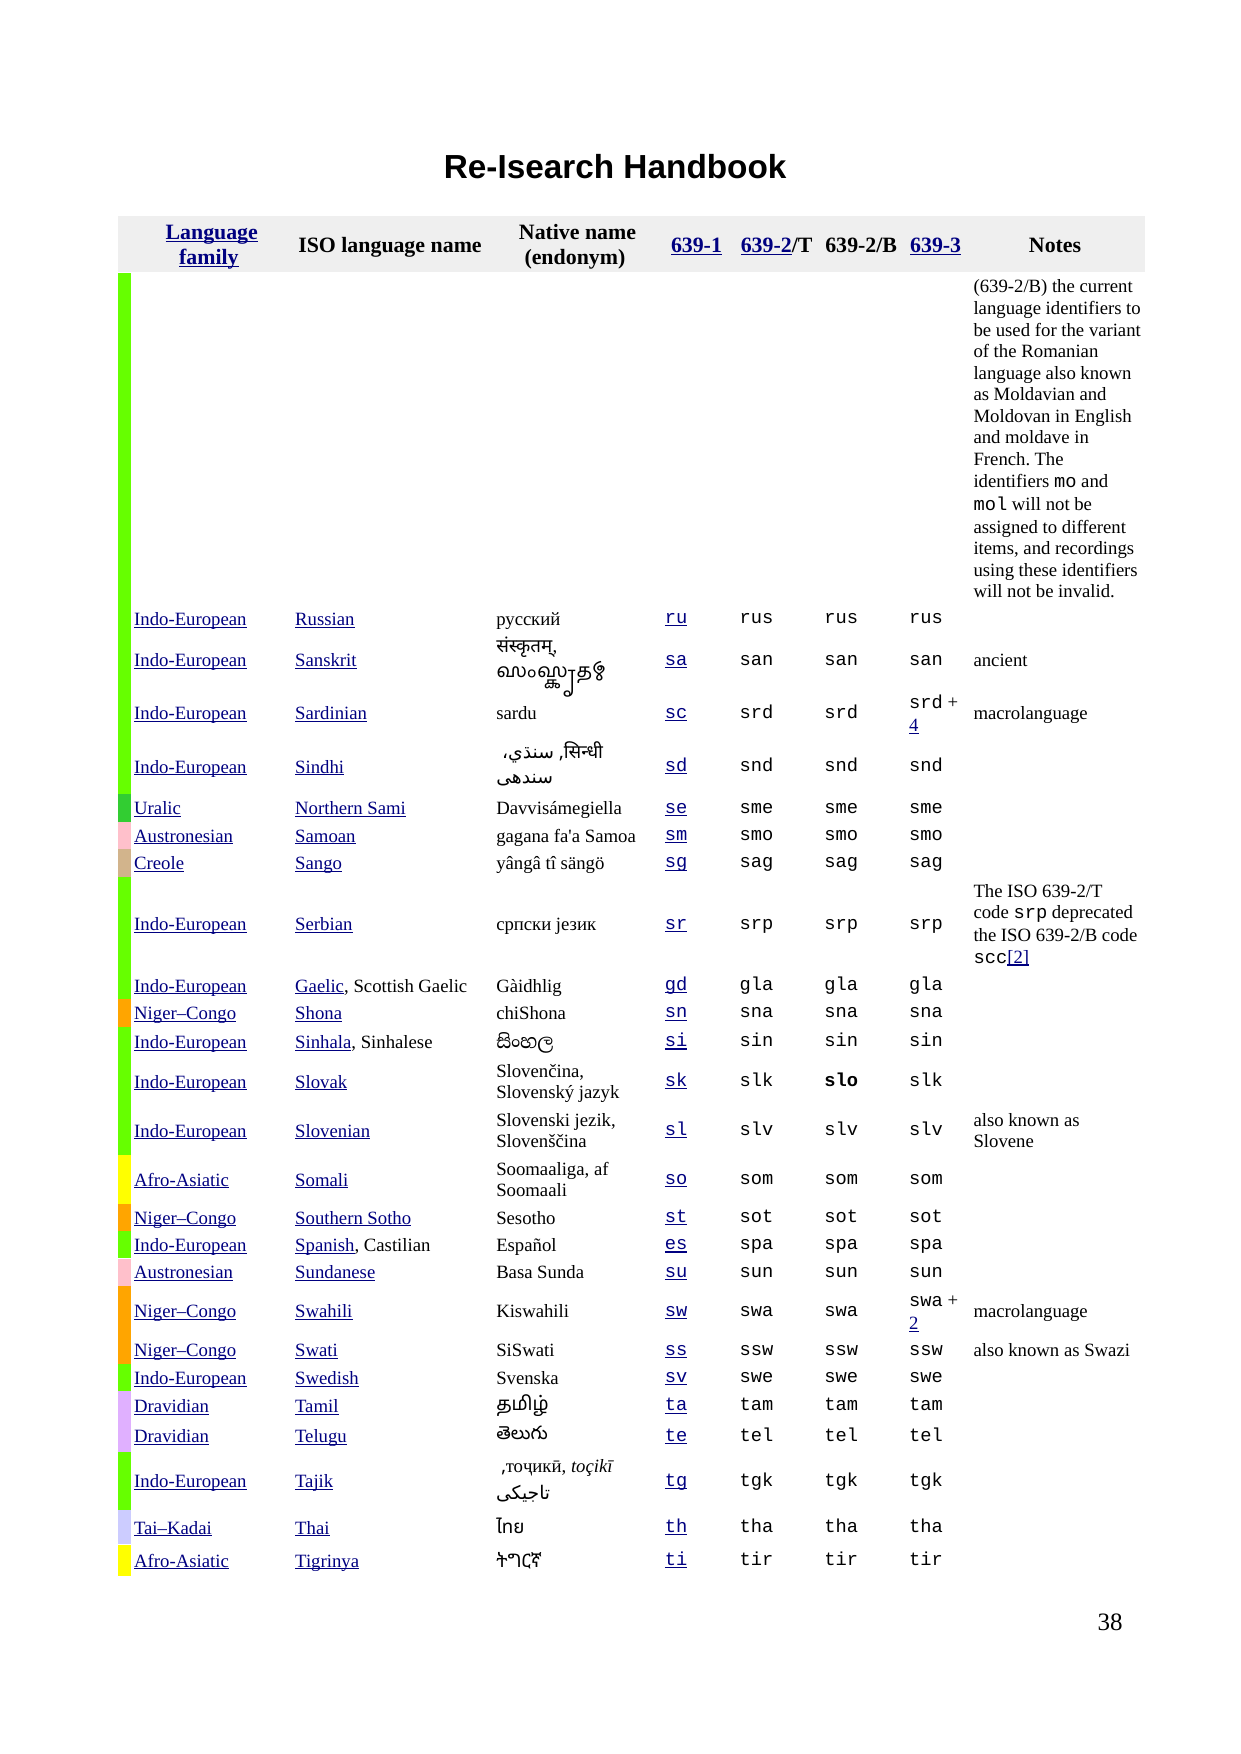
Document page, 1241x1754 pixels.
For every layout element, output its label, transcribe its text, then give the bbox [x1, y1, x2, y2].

table_cell srd + 4 [906, 688, 970, 738]
table_cell [118, 1545, 131, 1576]
table_cell tir [821, 1545, 906, 1576]
table_cell Sundanese [292, 1259, 493, 1286]
table_cell [821, 273, 906, 605]
table_cell ti [662, 1545, 736, 1576]
table_cell swe [821, 1364, 906, 1391]
table_cell sag [821, 849, 906, 877]
table_cell smo [821, 822, 906, 849]
table_cell tel [906, 1420, 970, 1452]
table_cell [970, 1420, 1145, 1452]
table_cell rus [736, 605, 821, 632]
table_cell tel [821, 1420, 906, 1452]
table_cell slk [906, 1057, 970, 1106]
table_cell som [906, 1155, 970, 1204]
table_cell [118, 1336, 131, 1364]
table_cell తెలుగు [493, 1420, 662, 1452]
table_cell som [736, 1155, 821, 1204]
table_cell српски језик [493, 877, 662, 972]
table_cell Austronesian [131, 822, 292, 849]
table_cell Dravidian [131, 1420, 292, 1452]
table_cell Sinhala, Sinhalese [292, 1027, 493, 1057]
table_cell Southern Sotho [292, 1204, 493, 1231]
table_cell gla [736, 972, 821, 999]
table_cell [118, 1452, 131, 1510]
table_cell tgk [736, 1452, 821, 1510]
table_cell [118, 877, 131, 972]
table_cell [118, 1420, 131, 1452]
table_cell rus [906, 605, 970, 632]
table_cell Slovak [292, 1057, 493, 1106]
table_cell [970, 1155, 1145, 1204]
table_cell smo [906, 822, 970, 849]
table_cell Sindhi [292, 738, 493, 794]
table_cell so [662, 1155, 736, 1204]
table_cell [970, 1027, 1145, 1057]
table_cell sme [821, 794, 906, 822]
table_cell Indo-European [131, 632, 292, 688]
table_cell san [736, 632, 821, 688]
table_cell Slovenčina, Slovenský jazyk [493, 1057, 662, 1106]
table_cell gagana fa'a Samoa [493, 822, 662, 849]
table_header ISO language name [292, 216, 493, 272]
table_header Language family [131, 216, 292, 272]
table_cell sk [662, 1057, 736, 1106]
table_cell Gàidhlig [493, 972, 662, 999]
table_cell Basa Sunda [493, 1259, 662, 1286]
table_cell [970, 1364, 1145, 1391]
table_cell tgk [821, 1452, 906, 1510]
table_cell Indo-European [131, 688, 292, 738]
table_cell sin [736, 1027, 821, 1057]
table_cell ru [662, 605, 736, 632]
table_header 639-2/B [821, 216, 906, 272]
table_cell Sanskrit [292, 632, 493, 688]
table_cell [970, 1391, 1145, 1420]
table_cell [118, 1027, 131, 1057]
table_cell [131, 273, 292, 605]
table_cell Spanish, Castilian [292, 1231, 493, 1258]
table_cell [662, 273, 736, 605]
table_cell Uralic [131, 794, 292, 822]
table_cell sm [662, 822, 736, 849]
table_cell Kiswahili [493, 1286, 662, 1336]
table_cell swe [906, 1364, 970, 1391]
table_cell sna [906, 999, 970, 1027]
table_cell русский [493, 605, 662, 632]
table_cell also known as Swazi [970, 1336, 1145, 1364]
table_cell sme [906, 794, 970, 822]
table_cell सिन्धी, سنڌي، سندھی‎ [493, 738, 662, 794]
table_cell srp [736, 877, 821, 972]
table_header 639-3 [906, 216, 970, 272]
table_cell tha [906, 1510, 970, 1544]
table_cell rus [821, 605, 906, 632]
table_cell [292, 273, 493, 605]
table_cell snd [821, 738, 906, 794]
table_cell [118, 1286, 131, 1336]
table_header Native name (endonym) [493, 216, 662, 272]
table_cell [493, 273, 662, 605]
table_cell swa + 2 [906, 1286, 970, 1336]
table_cell sw [662, 1286, 736, 1336]
table_cell [118, 1057, 131, 1106]
table_cell som [821, 1155, 906, 1204]
table_cell [118, 1231, 131, 1258]
table_cell Tajik [292, 1452, 493, 1510]
table_cell Davvisámegiella [493, 794, 662, 822]
table_cell sd [662, 738, 736, 794]
table_cell Soomaaliga, af Soomaali [493, 1155, 662, 1204]
table_cell srp [906, 877, 970, 972]
table_cell Niger–Congo [131, 1286, 292, 1336]
table_cell [970, 1204, 1145, 1231]
table_cell [118, 794, 131, 822]
table_cell tgk [906, 1452, 970, 1510]
table_cell also known as Slovene [970, 1106, 1145, 1155]
table_cell sot [736, 1204, 821, 1231]
table_cell [118, 738, 131, 794]
table_cell gla [821, 972, 906, 999]
table_cell Russian [292, 605, 493, 632]
table_cell Austronesian [131, 1259, 292, 1286]
table_cell sl [662, 1106, 736, 1155]
table_cell sa [662, 632, 736, 688]
table_cell Indo-European [131, 1452, 292, 1510]
table_cell тоҷикӣ, toçikī, تاجیکی‎ [493, 1452, 662, 1510]
table_cell [118, 972, 131, 999]
table_cell Shona [292, 999, 493, 1027]
table_cell Indo-European [131, 605, 292, 632]
table_cell [970, 1452, 1145, 1510]
table_cell [118, 1364, 131, 1391]
table_cell Español [493, 1231, 662, 1258]
table_cell sun [821, 1259, 906, 1286]
table_cell Indo-European [131, 1364, 292, 1391]
table_cell tha [821, 1510, 906, 1544]
table_cell संस्कृतम्, 𑌸𑌂𑌸𑍍𑌕𑍃𑌤𑌮𑍍 [493, 632, 662, 688]
table_cell sardu [493, 688, 662, 738]
table_cell [970, 1545, 1145, 1576]
table_cell sun [906, 1259, 970, 1286]
table_cell Niger–Congo [131, 1336, 292, 1364]
table_cell [118, 1155, 131, 1204]
table_cell [970, 738, 1145, 794]
table_cell spa [736, 1231, 821, 1258]
table_cell [970, 605, 1145, 632]
table_cell Afro-Asiatic [131, 1155, 292, 1204]
table_header [118, 216, 131, 272]
table_cell sna [821, 999, 906, 1027]
table_cell Northern Sami [292, 794, 493, 822]
table_cell Indo-European [131, 877, 292, 972]
table_cell th [662, 1510, 736, 1544]
table_cell Sesotho [493, 1204, 662, 1231]
table_cell Swedish [292, 1364, 493, 1391]
table_cell smo [736, 822, 821, 849]
table_cell si [662, 1027, 736, 1057]
table_cell [970, 999, 1145, 1027]
table_cell snd [906, 738, 970, 794]
table_cell [118, 688, 131, 738]
table_cell ta [662, 1391, 736, 1420]
table_cell [118, 605, 131, 632]
table_cell [736, 273, 821, 605]
table_cell Tai–Kadai [131, 1510, 292, 1544]
table_header 639-1 [662, 216, 736, 272]
table_cell gla [906, 972, 970, 999]
table_cell Indo-European [131, 1106, 292, 1155]
table_cell sag [906, 849, 970, 877]
table_cell srd [736, 688, 821, 738]
table_cell Sardinian [292, 688, 493, 738]
table_cell slv [736, 1106, 821, 1155]
table_cell ssw [736, 1336, 821, 1364]
table_cell tir [906, 1545, 970, 1576]
table_cell sun [736, 1259, 821, 1286]
table_cell san [821, 632, 906, 688]
table_cell sna [736, 999, 821, 1027]
table_cell tha [736, 1510, 821, 1544]
table_cell [118, 1106, 131, 1155]
table_cell Telugu [292, 1420, 493, 1452]
table_cell snd [736, 738, 821, 794]
table_cell Creole [131, 849, 292, 877]
table_cell Samoan [292, 822, 493, 849]
table_cell yângâ tî sängö [493, 849, 662, 877]
table_cell Indo-European [131, 738, 292, 794]
table_cell Tigrinya [292, 1545, 493, 1576]
table_cell தமிழ் [493, 1391, 662, 1420]
table_cell sv [662, 1364, 736, 1391]
table_cell gd [662, 972, 736, 999]
table_cell Svenska [493, 1364, 662, 1391]
table_cell ไทย [493, 1510, 662, 1544]
table_cell [970, 972, 1145, 999]
table_cell Niger–Congo [131, 1204, 292, 1231]
table_cell ancient [970, 632, 1145, 688]
table_cell [118, 999, 131, 1027]
table_cell san [906, 632, 970, 688]
table_cell sag [736, 849, 821, 877]
table_cell swa [736, 1286, 821, 1336]
table_cell Tamil [292, 1391, 493, 1420]
table_cell Gaelic, Scottish Gaelic [292, 972, 493, 999]
table_cell [118, 1204, 131, 1231]
table_cell Slovenski jezik, Slovenščina [493, 1106, 662, 1155]
table_cell [970, 1259, 1145, 1286]
table_cell sme [736, 794, 821, 822]
table_cell [118, 822, 131, 849]
table_header 639-2/T [736, 216, 821, 272]
table_cell [970, 849, 1145, 877]
table_cell සිංහල [493, 1027, 662, 1057]
table_cell es [662, 1231, 736, 1258]
table_cell [118, 632, 131, 688]
table_cell Serbian [292, 877, 493, 972]
table_cell [970, 1510, 1145, 1544]
table_cell sn [662, 999, 736, 1027]
table_cell st [662, 1204, 736, 1231]
table_header Notes [970, 216, 1145, 272]
table_cell Thai [292, 1510, 493, 1544]
table_cell Slovenian [292, 1106, 493, 1155]
table_cell tir [736, 1545, 821, 1576]
table_cell su [662, 1259, 736, 1286]
table_cell ssw [821, 1336, 906, 1364]
table_cell srp [821, 877, 906, 972]
table_cell spa [821, 1231, 906, 1258]
table_cell swa [821, 1286, 906, 1336]
table_cell [118, 849, 131, 877]
table_cell (639-2/B) the current language identifiers to be used for the variant of the Romanian language also known as Moldavian and Moldovan in English and moldave in French. The identifiers mo and mol will not be assigned to different items, and recordings using these identifiers will not be invalid. [970, 273, 1145, 605]
table_cell se [662, 794, 736, 822]
table_cell Sango [292, 849, 493, 877]
table_cell swe [736, 1364, 821, 1391]
table_cell slv [821, 1106, 906, 1155]
table_cell Indo-European [131, 1027, 292, 1057]
table_cell The ISO 639-2/T code srp deprecated the ISO 639-2/B code scc[2] [970, 877, 1145, 972]
table_cell spa [906, 1231, 970, 1258]
table_cell [970, 822, 1145, 849]
table_cell Afro-Asiatic [131, 1545, 292, 1576]
table_cell te [662, 1420, 736, 1452]
table_cell [970, 1057, 1145, 1106]
table_cell chiShona [493, 999, 662, 1027]
table_cell Indo-European [131, 1231, 292, 1258]
table_cell slk [736, 1057, 821, 1106]
table_cell ssw [906, 1336, 970, 1364]
table_cell sr [662, 877, 736, 972]
table_cell sin [821, 1027, 906, 1057]
table_cell srd [821, 688, 906, 738]
table_cell tam [906, 1391, 970, 1420]
table_cell tel [736, 1420, 821, 1452]
table_cell sin [906, 1027, 970, 1057]
table_cell Indo-European [131, 1057, 292, 1106]
table_cell [906, 273, 970, 605]
table_cell Indo-European [131, 972, 292, 999]
table_cell slv [906, 1106, 970, 1155]
table_cell [970, 794, 1145, 822]
table_cell [970, 1231, 1145, 1258]
table_cell [118, 1259, 131, 1286]
table_cell Swati [292, 1336, 493, 1364]
table_cell [118, 1510, 131, 1544]
table_cell Somali [292, 1155, 493, 1204]
table_cell sot [906, 1204, 970, 1231]
table_cell SiSwati [493, 1336, 662, 1364]
table_cell ss [662, 1336, 736, 1364]
table_cell macrolanguage [970, 688, 1145, 738]
table_cell tam [821, 1391, 906, 1420]
table_cell Dravidian [131, 1391, 292, 1420]
table_cell tam [736, 1391, 821, 1420]
table_cell sg [662, 849, 736, 877]
table_cell Swahili [292, 1286, 493, 1336]
table_cell [118, 273, 131, 605]
table_cell ትግርኛ [493, 1545, 662, 1576]
table_cell sc [662, 688, 736, 738]
table_cell macrolanguage [970, 1286, 1145, 1336]
table_cell slo [821, 1057, 906, 1106]
table_cell tg [662, 1452, 736, 1510]
table_cell Niger–Congo [131, 999, 292, 1027]
table_cell sot [821, 1204, 906, 1231]
table_cell [118, 1391, 131, 1420]
